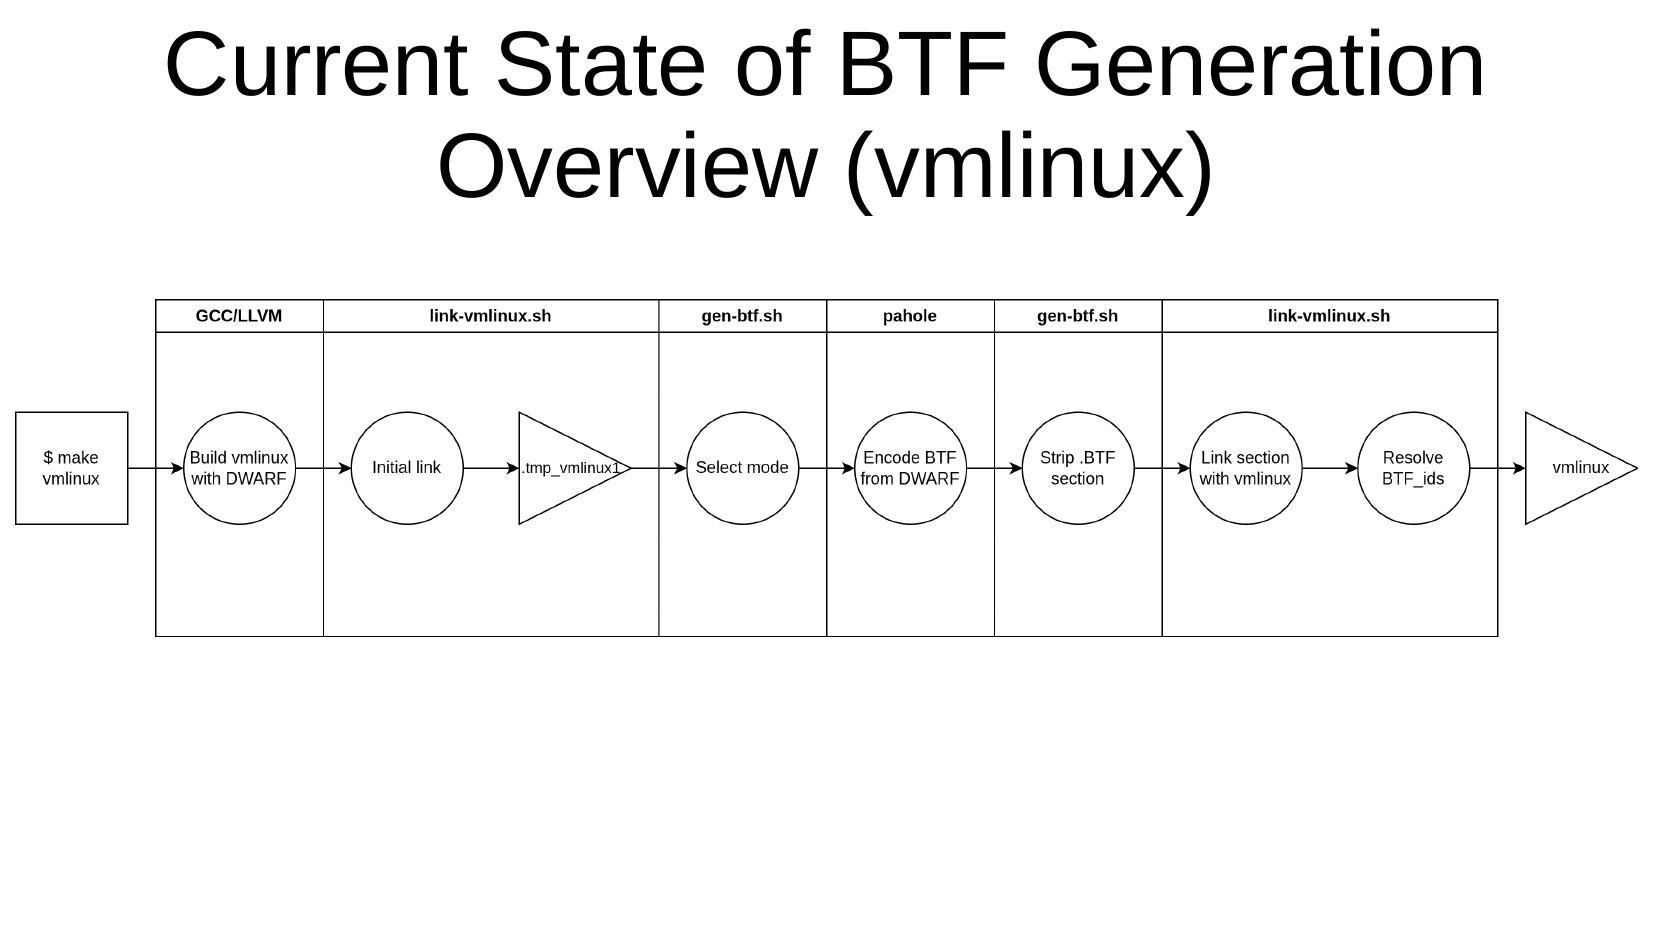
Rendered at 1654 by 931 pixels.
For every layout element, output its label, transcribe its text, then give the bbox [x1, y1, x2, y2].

picture [15, 299, 1638, 637]
title Current State of BTF Generation Overview (vmlinux) [82, 12, 1571, 218]
